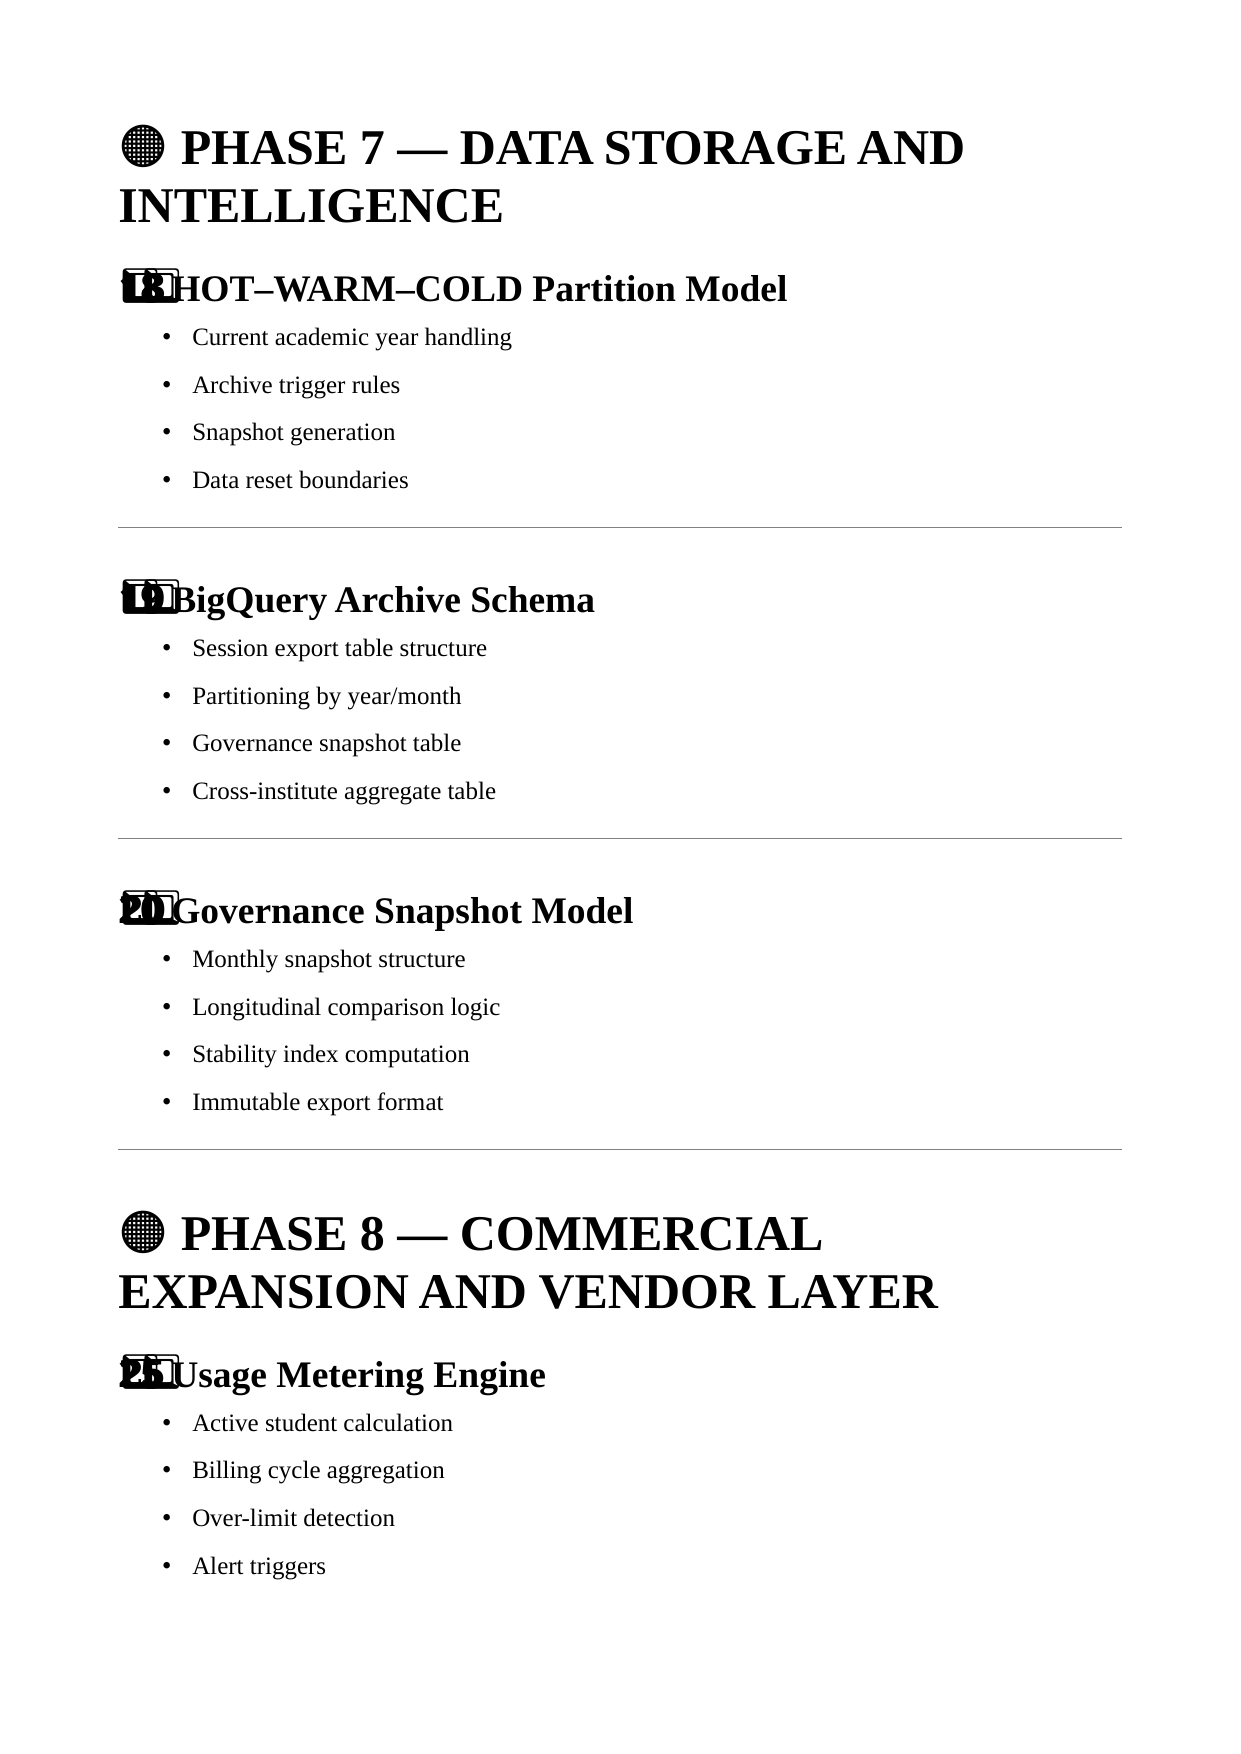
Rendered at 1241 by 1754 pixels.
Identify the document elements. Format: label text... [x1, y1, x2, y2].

list Longitudinal comparison logic [162, 992, 1122, 1021]
subtitle 2️⃣0️⃣ Governance Snapshot Model [118, 889, 1122, 932]
list Alert triggers [162, 1551, 1122, 1579]
list Cross-institute aggregate table [162, 776, 1122, 805]
list Partitioning by year/month [162, 681, 1122, 709]
list Billing cycle aggregation [162, 1456, 1122, 1484]
list Active student calculation [162, 1408, 1122, 1437]
list Data reset boundaries [162, 465, 1122, 494]
list Stability index computation [162, 1039, 1122, 1068]
list Archive trigger rules [162, 370, 1122, 398]
list Session export table structure [162, 633, 1122, 662]
subtitle 1️⃣9️⃣ BigQuery Archive Schema [118, 578, 1122, 621]
subtitle 2️⃣5️⃣ Usage Metering Engine [118, 1352, 1122, 1396]
list Immutable export format [162, 1087, 1122, 1116]
subtitle 🟠 PHASE 8 — COMMERCIAL EXPANSION AND VENDOR LAYER [118, 1204, 1122, 1319]
list Current academic year handling [162, 322, 1122, 351]
subtitle 🟠 PHASE 7 — DATA STORAGE AND INTELLIGENCE [118, 118, 1122, 233]
list Over-limit detection [162, 1503, 1122, 1532]
subtitle 1️⃣8️⃣ HOT–WARM–COLD Partition Model [118, 266, 1122, 309]
list Governance snapshot table [162, 728, 1122, 757]
list Snapshot generation [162, 417, 1122, 446]
list Monthly snapshot structure [162, 944, 1122, 973]
